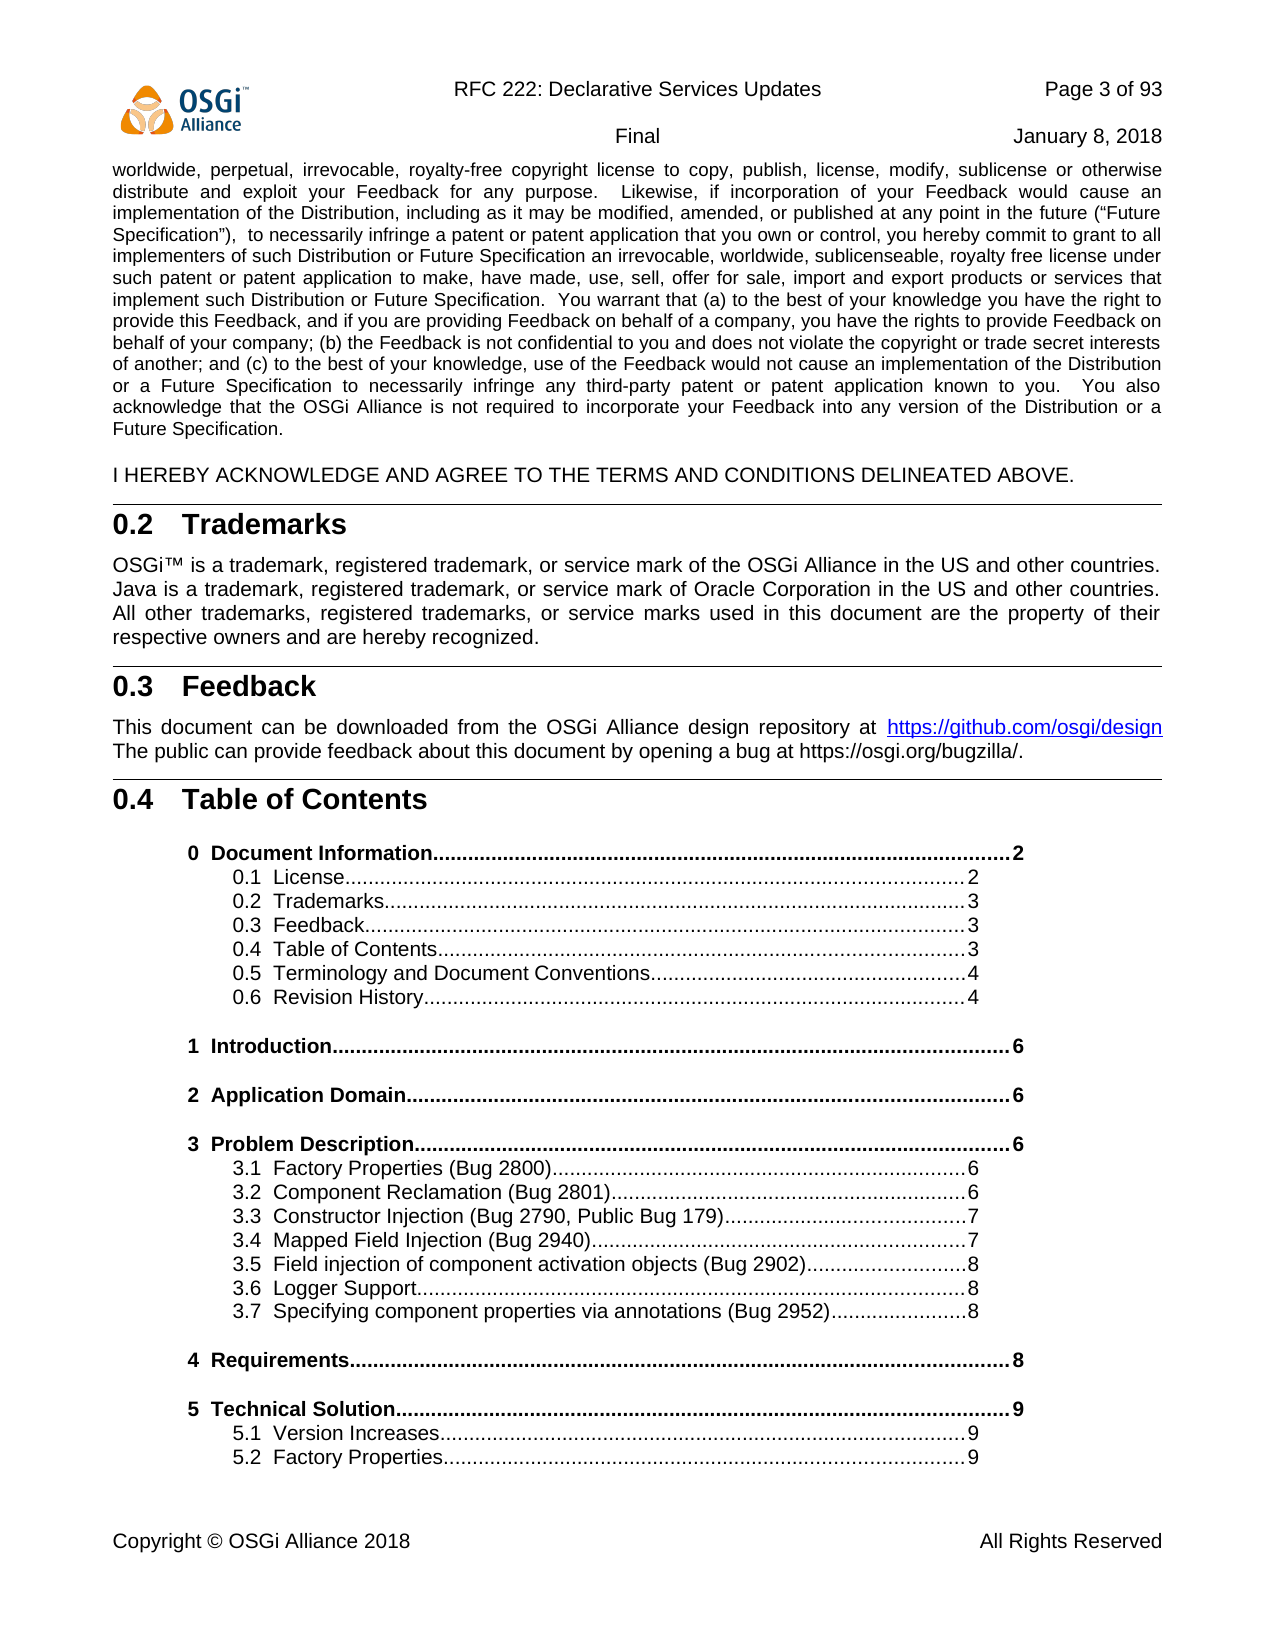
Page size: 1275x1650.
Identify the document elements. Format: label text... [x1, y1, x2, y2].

text 5 Technical Solution 9 [187, 1397, 1162, 1421]
text This document can be downloaded from the OSGi Alliance design repository at https://github.com/osgi/design The public can provide feedback about this document by opening a bug at https://osgi.org/bugzilla/. [112, 715, 1162, 763]
text 0.4 Table of Contents 3 [232, 937, 1162, 961]
text 0.6 Revision History 4 [232, 985, 1162, 1009]
text 4 Requirements 8 [187, 1348, 1162, 1372]
picture [113, 78, 257, 142]
text 0 Document Information 2 [187, 841, 1162, 865]
text 1 Introduction 6 [187, 1034, 1162, 1058]
text I HEREBY ACKNOWLEDGE AND AGREE TO THE TERMS AND CONDITIONS DELINEATED ABOVE. [112, 463, 1162, 487]
text 3.2 Component Reclamation (Bug 2801) 6 [232, 1179, 1162, 1203]
text 0.3 Feedback 3 [232, 913, 1162, 937]
text 5.1 Version Increases 9 [232, 1421, 1162, 1445]
subtitle Feedback [112, 667, 1162, 702]
text 3.7 Specifying component properties via annotations (Bug 2952) 8 [232, 1299, 1162, 1323]
text 0.2 Trademarks 3 [232, 889, 1162, 913]
text worldwide, perpetual, irrevocable, royalty-free copyright license to copy, publish, license, modify, sublicense or otherwise distribute and exploit your Feedback for any purpose. Likewise, if incorporation of your Feedback would cause an implementation of the Distribution, including as it may be modified, amended, or published at any point in the future (“Future Specification”), to necessarily infringe a patent or patent application that you own or control, you hereby commit to grant to all implementers of such Distribution or Future Specification an irrevocable, worldwide, sublicenseable, royalty free license under such patent or patent application to make, have made, use, sell, offer for sale, import and export products or services that implement such Distribution or Future Specification. You warrant that (a) to the best of your knowledge you have the right to provide this Feedback, and if you are providing Feedback on behalf of a company, you have the rights to provide Feedback on behalf of your company; (b) the Feedback is not confidential to you and does not violate the copyright or trade secret interests of another; and (c) to the best of your knowledge, use of the Feedback would not cause an implementation of the Distribution or a Future Specification to necessarily infringe any third-party patent or patent application known to you. You also acknowledge that the OSGi Alliance is not required to incorporate your Feedback into any version of the Distribution or a Future Specification. [112, 159, 1162, 439]
subtitle Trademarks [112, 505, 1162, 541]
text 0.5 Terminology and Document Conventions 4 [232, 961, 1162, 985]
text 3 Problem Description 6 [187, 1132, 1162, 1156]
text 3.1 Factory Properties (Bug 2800) 6 [232, 1156, 1162, 1179]
text OSGi™ is a trademark, registered trademark, or service mark of the OSGi Alliance in the US and other countries. Java is a trademark, registered trademark, or service mark of Oracle Corporation in the US and other countries. All other trademarks, registered trademarks, or service marks used in this document are the property of their respective owners and are hereby recognized. [112, 553, 1162, 649]
text 0.1 License 2 [232, 865, 1162, 889]
text 3.6 Logger Support 8 [232, 1275, 1162, 1299]
subtitle Table of Contents [112, 780, 1162, 816]
text 3.5 Field injection of component activation objects (Bug 2902) 8 [232, 1251, 1162, 1275]
text 5.2 Factory Properties 9 [232, 1445, 1162, 1469]
text 3.3 Constructor Injection (Bug 2790, Public Bug 179) 7 [232, 1203, 1162, 1227]
text 3.4 Mapped Field Injection (Bug 2940) 7 [232, 1227, 1162, 1251]
text 2 Application Domain 6 [187, 1083, 1162, 1107]
